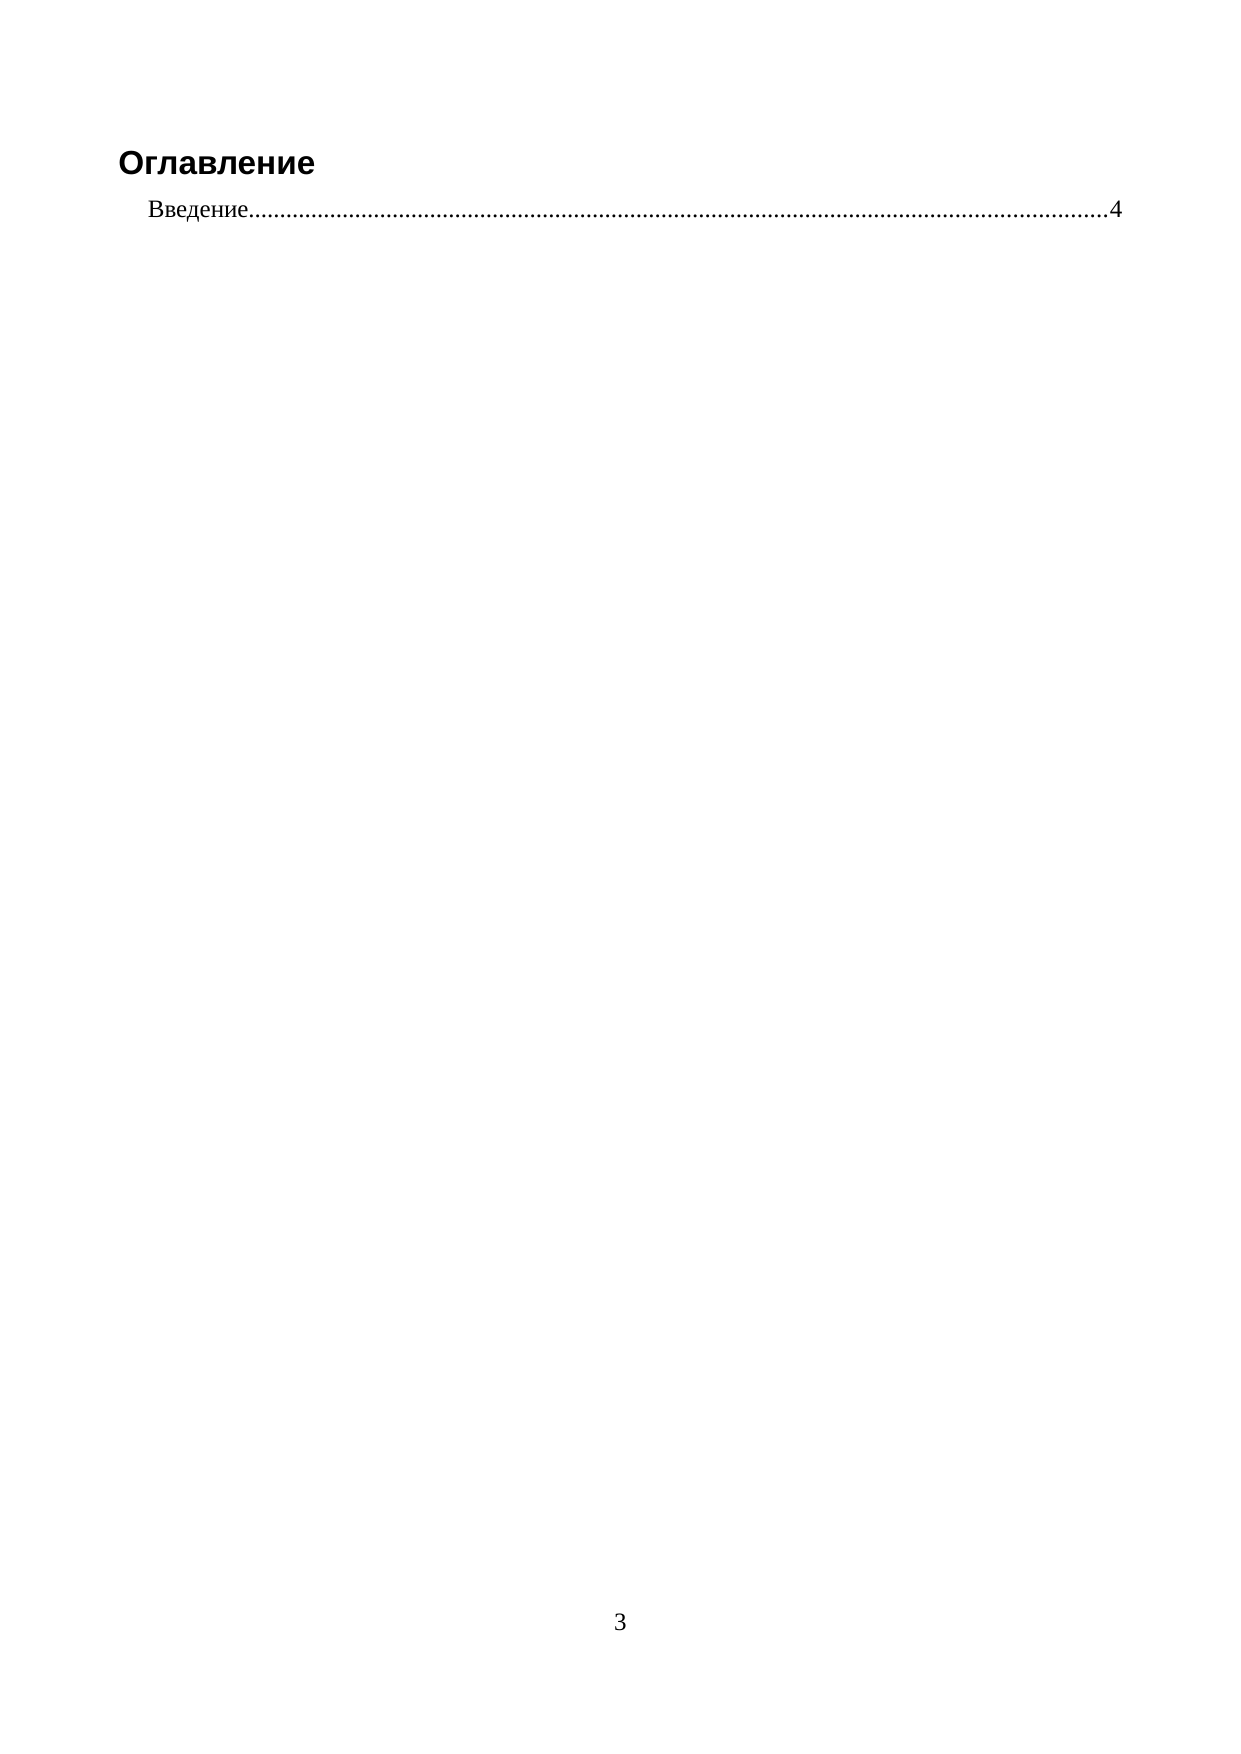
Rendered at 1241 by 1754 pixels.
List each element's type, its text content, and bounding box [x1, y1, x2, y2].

subtitle Оглавление [118, 143, 1122, 182]
text Введение 4 [148, 194, 1122, 223]
